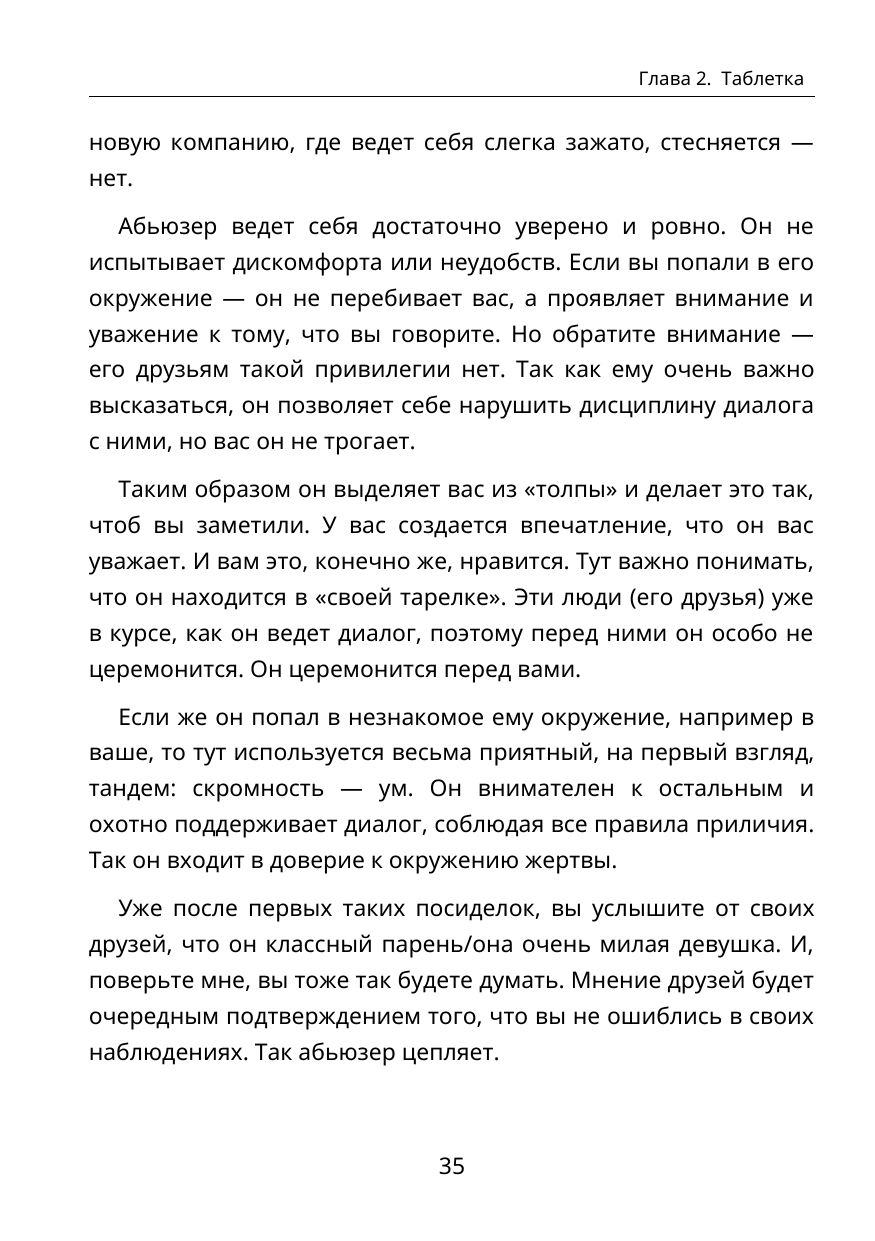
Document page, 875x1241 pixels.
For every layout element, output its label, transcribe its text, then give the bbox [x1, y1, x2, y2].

text Если же он попал в незнакомое ему окружение, например в ваше, то тут используется весьма приятный, на первый взгляд, тандем: скромность — ум. Он внимателен к остальным и охотно поддерживает диалог, соблюдая все правила приличия. Так он входит в доверие к окружению жертвы. [88, 700, 815, 875]
text Уже после первых таких посиделок, вы услышите от своих друзей, что он классный парень/она очень милая девушка. И, поверьте мне, вы тоже так будете думать. Мнение друзей будет очередным подтверждением того, что вы не ошиблись в своих наблюдениях. Так абьюзер цепляет. [88, 892, 815, 1067]
text Абьюзер ведет себя достаточно уверено и ровно. Он не испытывает дискомфорта или неудобств. Если вы попали в его окружение — он не перебивает вас, а проявляет внимание и уважение к тому, что вы говорите. Но обратите внимание — его друзьям такой привилегии нет. Так как ему очень важно высказаться, он позволяет себе нарушить дисциплину диалога с ними, но вас он не трогает. [88, 210, 815, 457]
text новую компанию, где ведет себя слегка зажато, стесняется — нет. [88, 126, 815, 193]
text Таким образом он выделяет вас из «толпы» и делает это так, чтоб вы заметили. У вас создается впечатление, что он вас уважает. И вам это, конечно же, нравится. Тут важно понимать, что он находится в «своей тарелке». Эти люди (его друзья) уже в курсе, как он ведет диалог, поэтому перед ними он особо не церемонится. Он церемонится перед вами. [88, 473, 815, 684]
